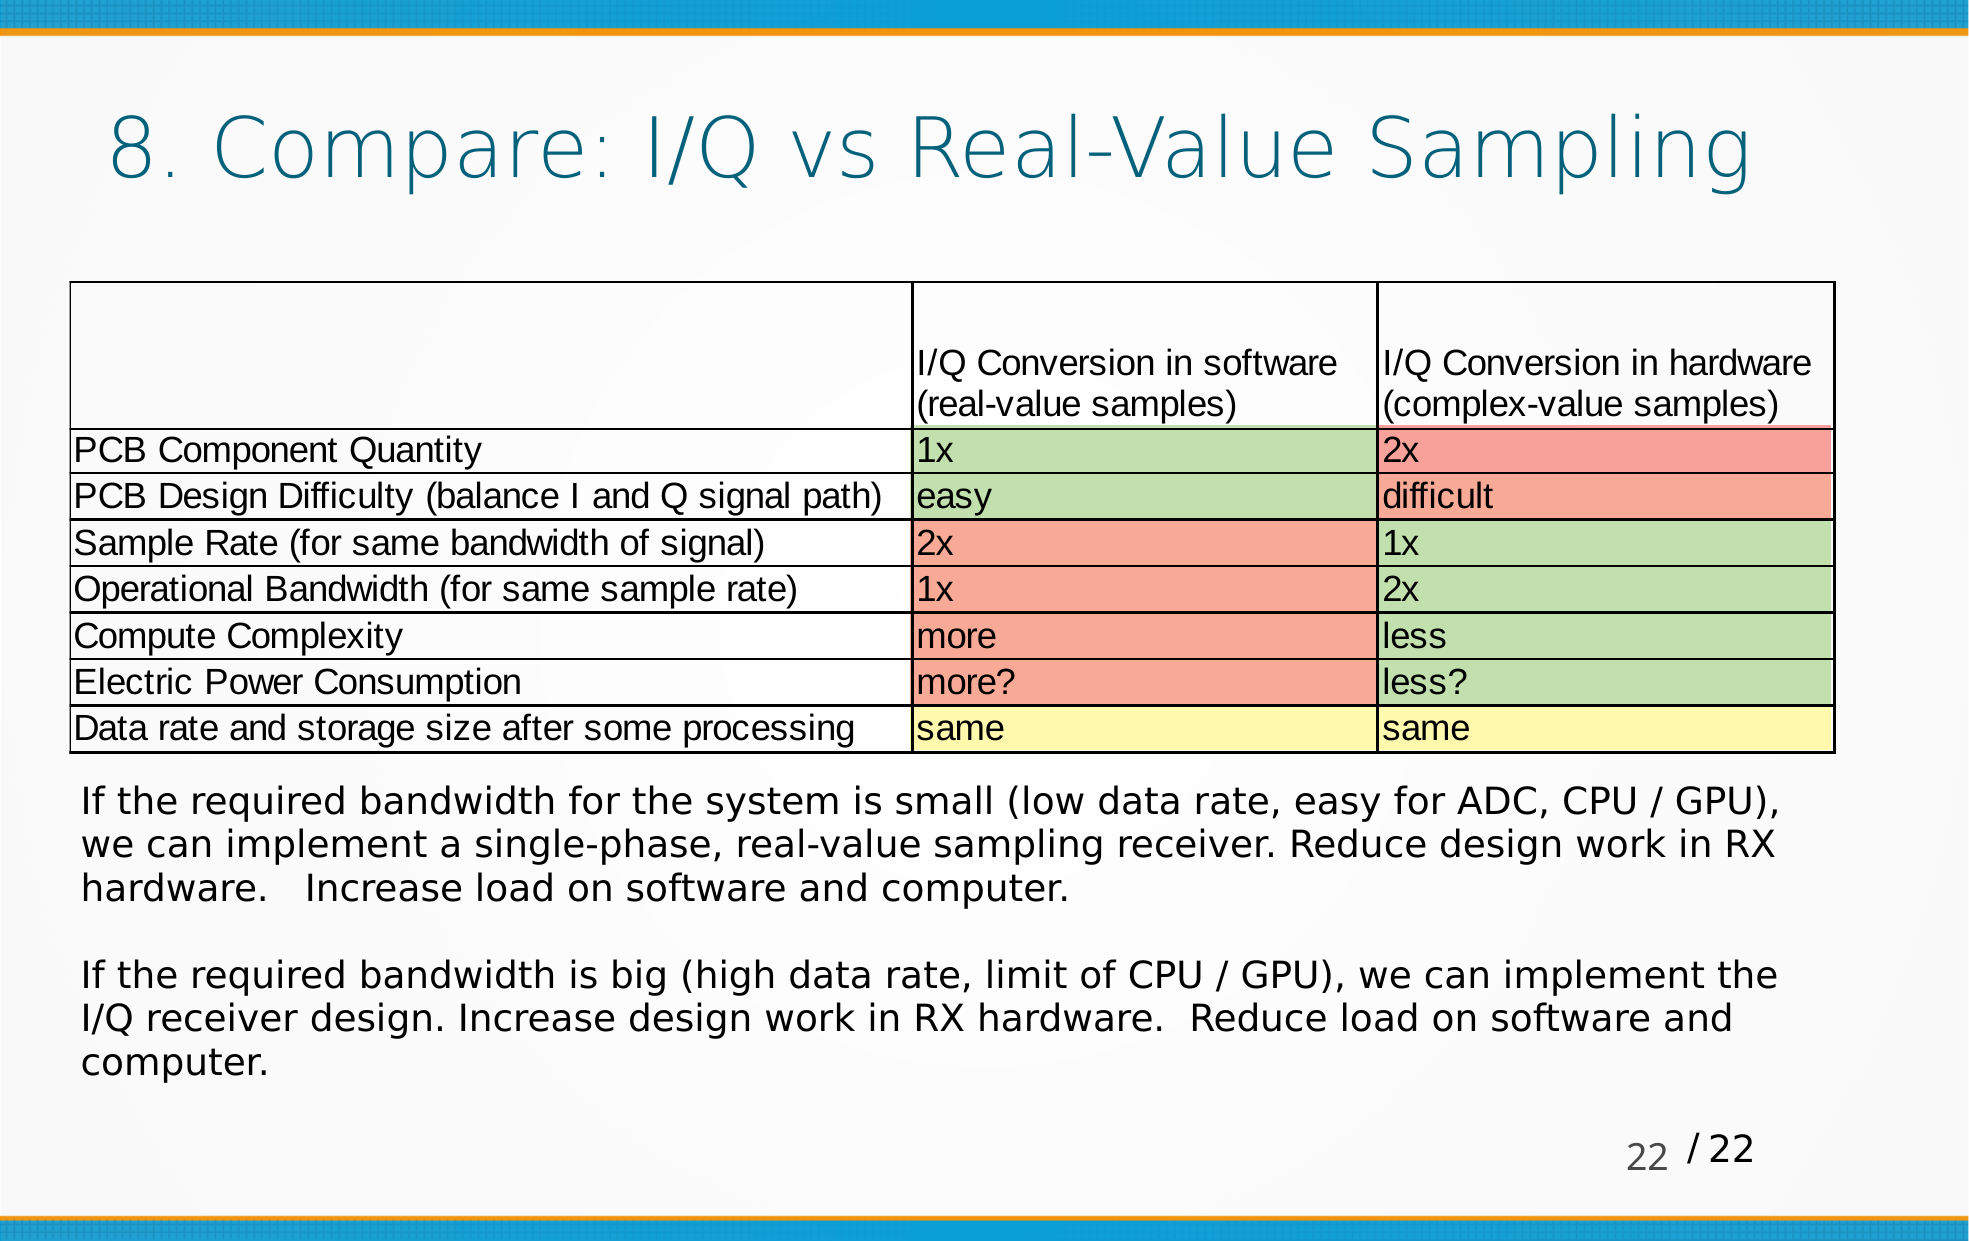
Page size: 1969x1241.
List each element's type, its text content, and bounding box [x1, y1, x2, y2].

list [98, 300, 1876, 1186]
picture [0, 0, 1969, 1241]
title 8. Compare: I/Q vs Real-Value Sampling [105, 45, 1877, 253]
chart [69, 281, 1838, 757]
text_box If the required bandwidth for the system is small (low data rate, easy for ADC, CPU / GPU), we can implement a single-phase, real-value sampling receiver. Reduce design work in RX hardware. Increase load on software and computer. If the required bandwidth is big (high data rate, limit of CPU / GPU), we can implement the I/Q receiver design. Increase design work in RX hardware. Reduce load on software and computer. [74, 773, 1812, 1091]
